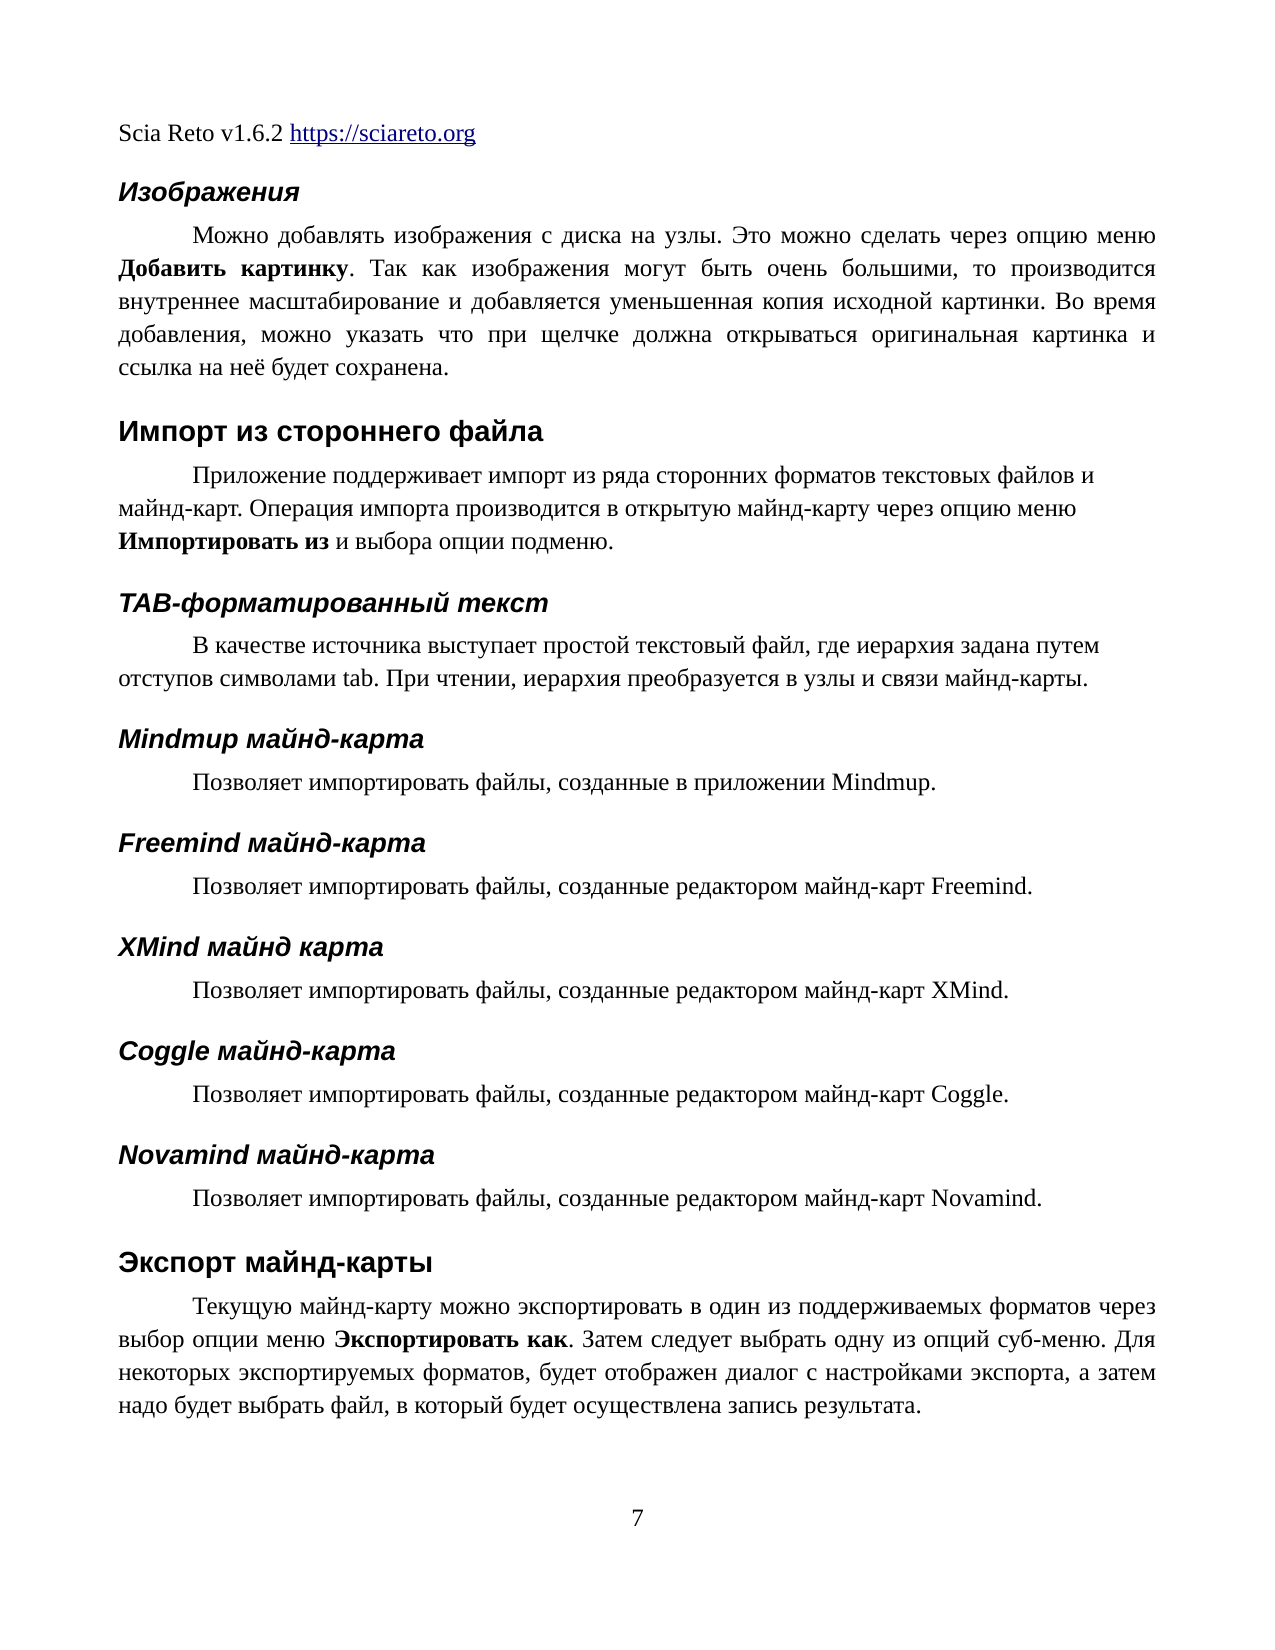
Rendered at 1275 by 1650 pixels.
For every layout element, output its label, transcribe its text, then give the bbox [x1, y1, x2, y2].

text Приложение поддерживает импорт из ряда сторонних форматов текстовых файлов и майнд-карт. Операция импорта производится в открытую майнд-карту через опцию меню Импортировать из и выбора опции подменю. [118, 460, 1157, 555]
text Можно добавлять изображения с диска на узлы. Это можно сделать через опцию меню Добавить картинку. Так как изображения могут быть очень большими, то производится внутреннее масштабирование и добавляется уменьшенная копия исходной картинки. Во время добавления, можно указать что при щелчке должна открываться оригинальная картинка и ссылка на неё будет сохранена. [118, 220, 1157, 381]
subtitle Экспорт майнд-карты [118, 1245, 1157, 1278]
subtitle Импорт из стороннего файла [118, 414, 1157, 448]
subtitle Изображения [118, 176, 1157, 208]
text Позволяет импортировать файлы, созданные редактором майнд-карт XMind. [118, 975, 1157, 1004]
text В качестве источника выступает простой текстовый файл, где иерархия задана путем отступов символами tab. При чтении, иерархия преобразуется в узлы и связи майнд-карты. [118, 630, 1157, 692]
text Позволяет импортировать файлы, созданные в приложении Mindmup. [118, 767, 1157, 796]
subtitle Novamind майнд-карта [118, 1139, 1157, 1170]
text Позволяет импортировать файлы, созданные редактором майнд-карт Freemind. [118, 871, 1157, 900]
text Позволяет импортировать файлы, созданные редактором майнд-карт Novamind. [118, 1183, 1157, 1211]
text Текущую майнд-карту можно экспортировать в один из поддерживаемых форматов через выбор опции меню Экспортировать как. Затем следует выбрать одну из опций суб-меню. Для некоторых экспортируемых форматов, будет отображен диалог с настройками экспорта, а затем надо будет выбрать файл, в который будет осуществлена запись результата. [118, 1291, 1157, 1419]
text Позволяет импортировать файлы, созданные редактором майнд-карт Coggle. [118, 1079, 1157, 1107]
subtitle XMind майнд карта [118, 931, 1157, 962]
subtitle Coggle майнд-карта [118, 1035, 1157, 1066]
subtitle TAB-форматированный текст [118, 587, 1157, 618]
subtitle Freemind майнд-карта [118, 827, 1157, 858]
subtitle Mindmup майнд-карта [118, 723, 1157, 755]
